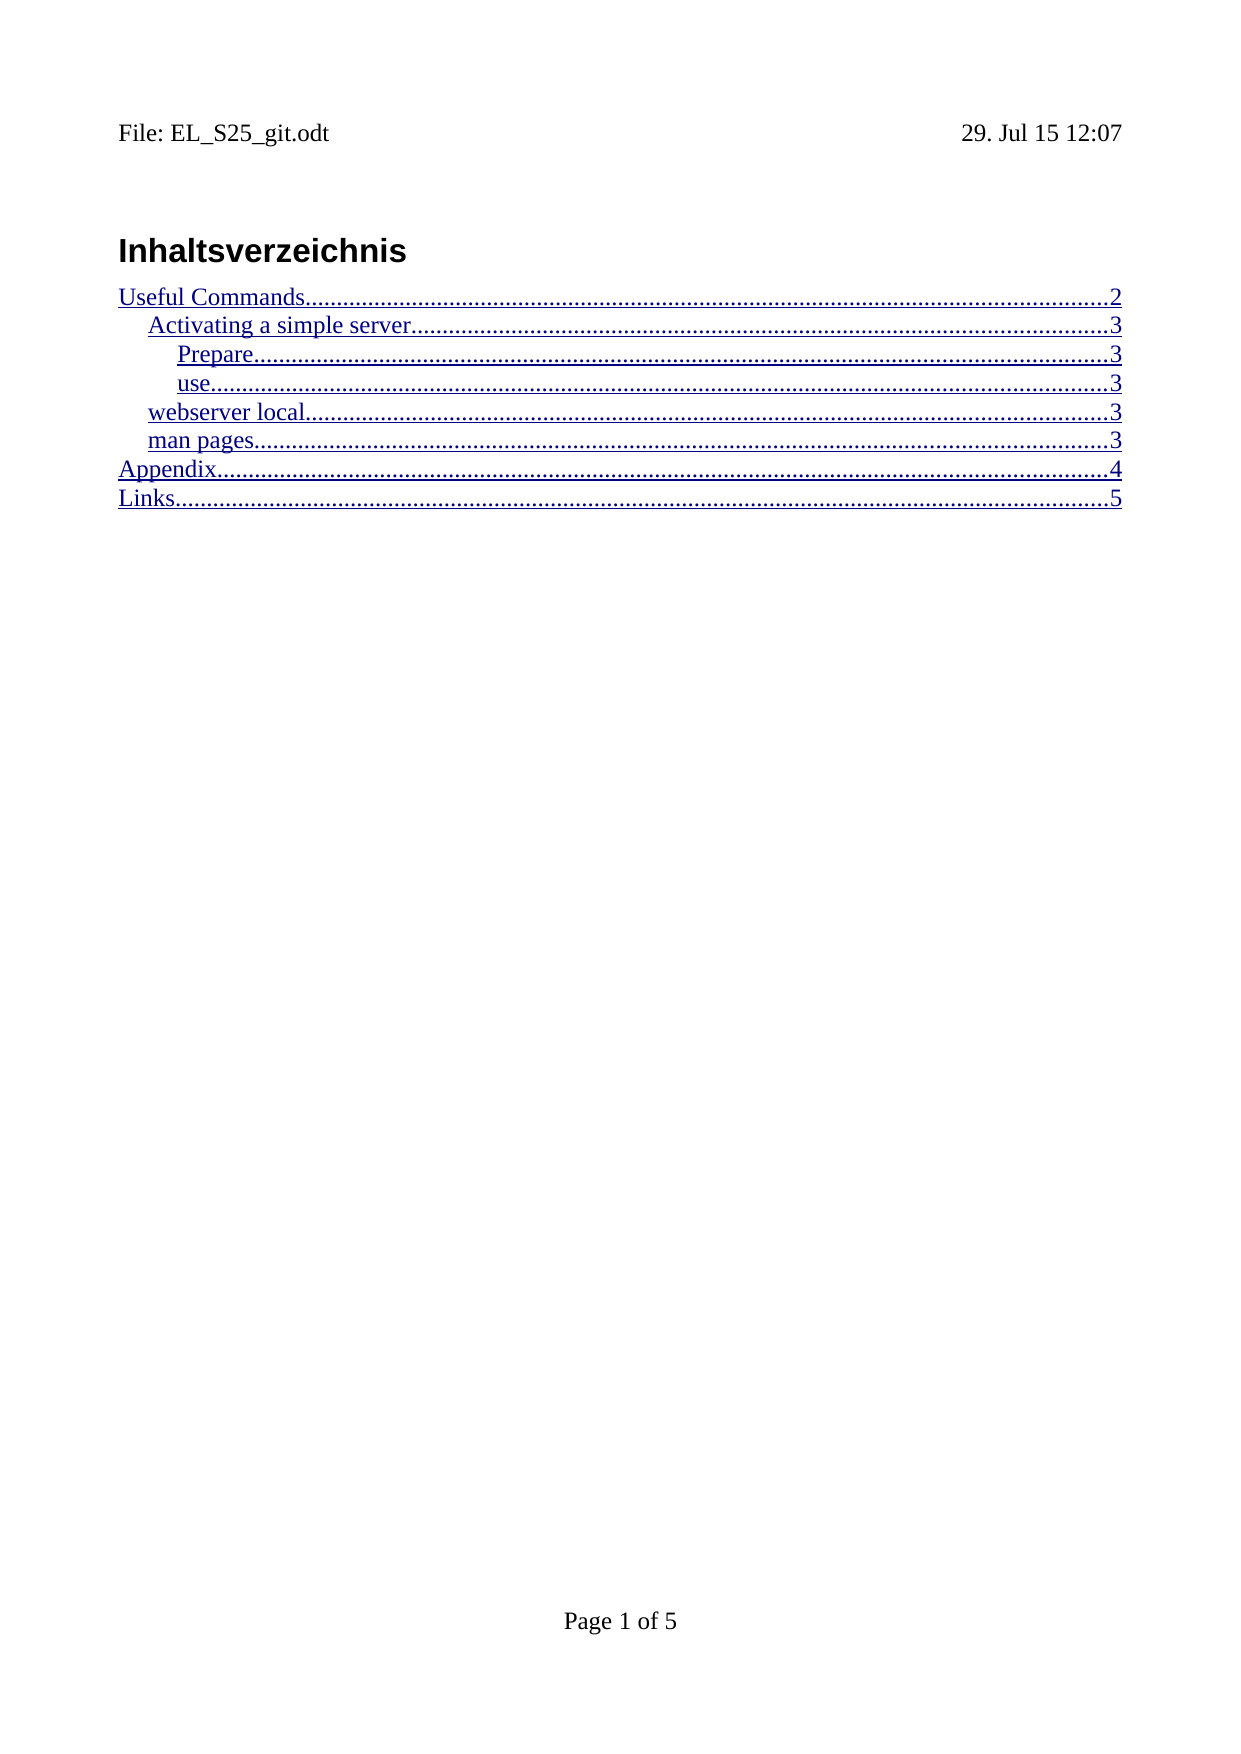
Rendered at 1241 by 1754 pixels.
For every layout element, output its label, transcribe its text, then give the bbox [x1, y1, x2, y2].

subtitle Inhaltsverzeichnis [118, 231, 1122, 269]
text Activating a simple server 3 [148, 311, 1122, 336]
text use 3 [177, 368, 1122, 393]
text Appendix 4 [118, 454, 1122, 479]
text Links 5 [118, 483, 1122, 508]
text man pages 3 [148, 426, 1122, 451]
text Prepare 3 [177, 339, 1122, 364]
text Useful Commands 2 [118, 282, 1122, 307]
text webserver local 3 [148, 397, 1122, 422]
